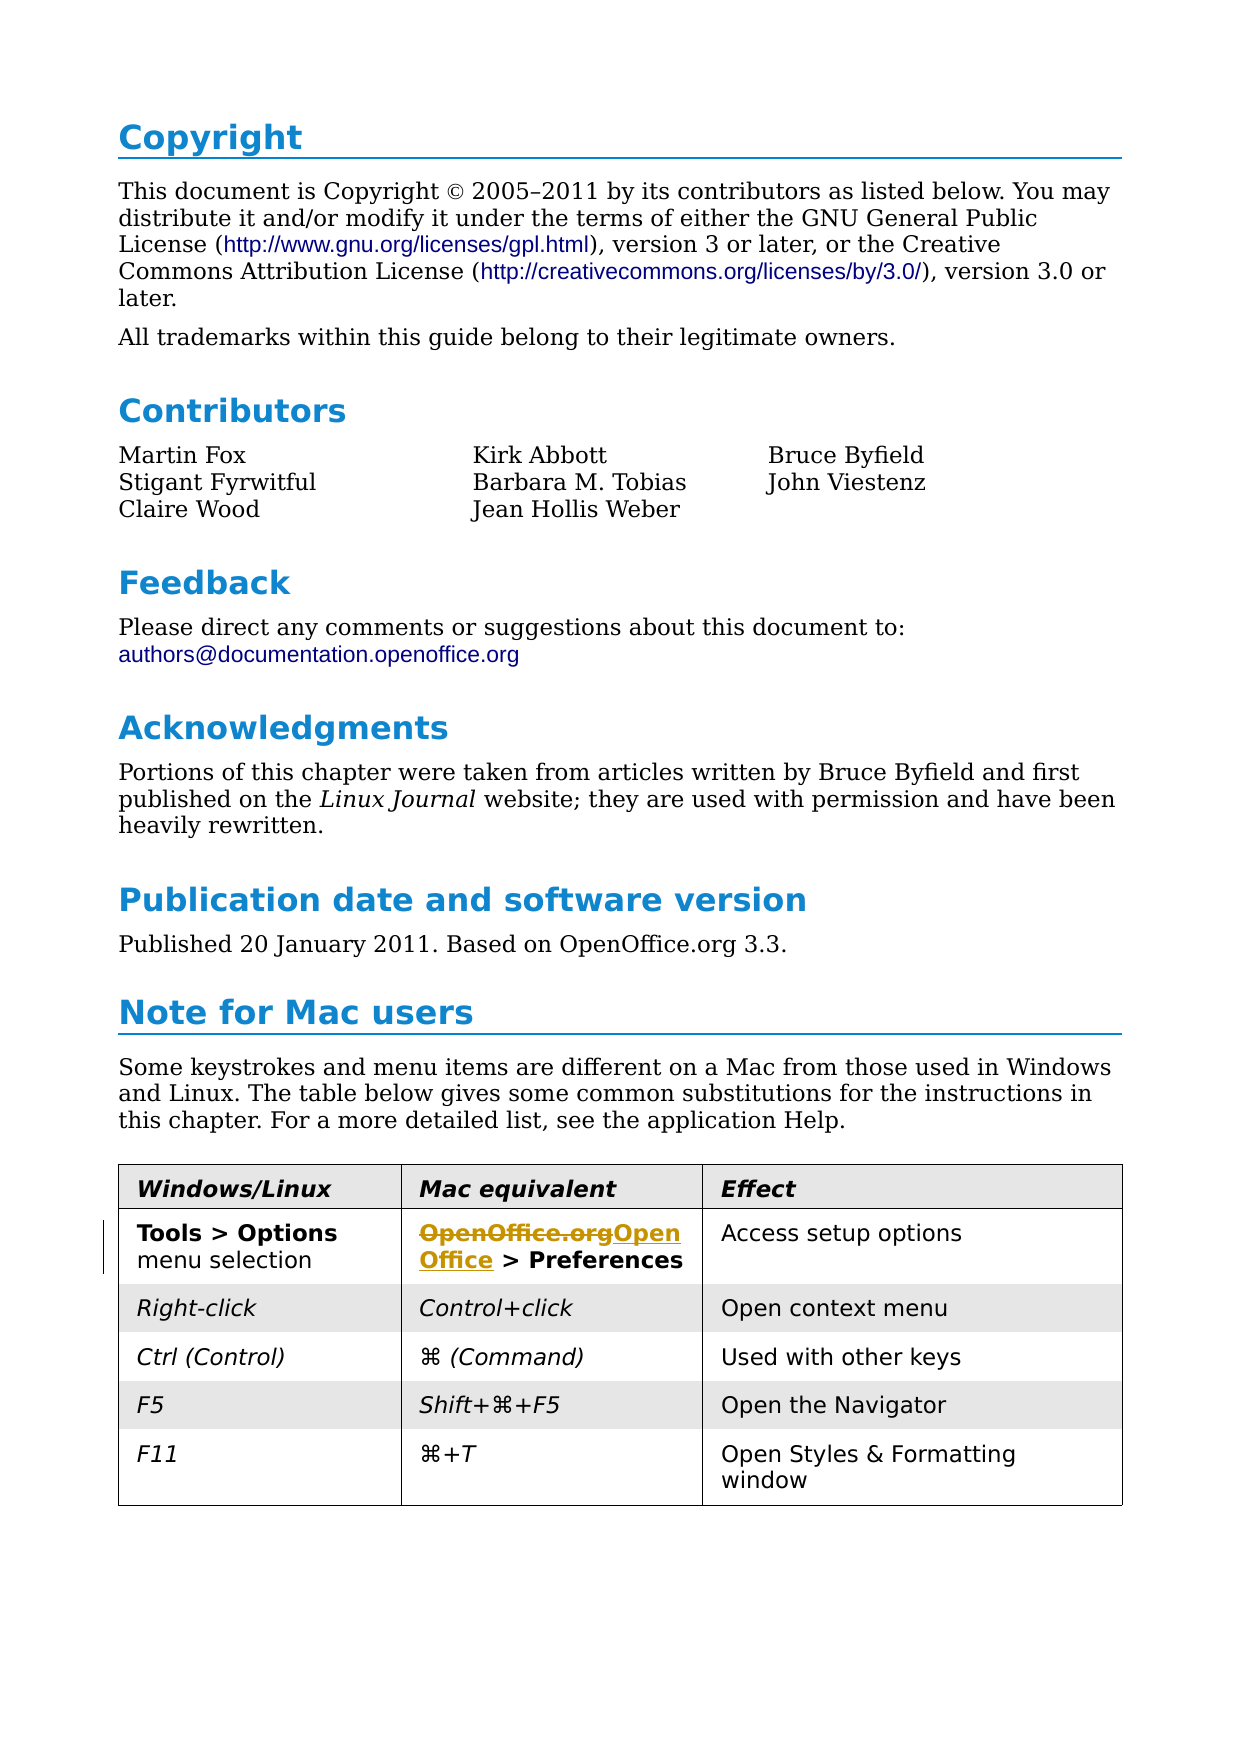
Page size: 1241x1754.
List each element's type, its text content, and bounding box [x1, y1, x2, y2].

table_cell Ctrl (Control) [119, 1332, 401, 1381]
table_cell Open the Navigator [703, 1381, 1122, 1429]
text Martin Fox Kirk Abbott Bruce Byfield Stigant Fyrwitful Barbara M. Tobias John Viestenz Claire Wood Jean Hollis Weber [118, 443, 1122, 523]
table_cell OpenOffice > Preferences [402, 1209, 702, 1284]
subtitle Note for Mac users [118, 994, 1122, 1033]
text All trademarks within this guide belong to their legitimate owners. [118, 324, 1122, 351]
subtitle Copyright [118, 118, 1122, 157]
table_cell Used with other keys [703, 1332, 1122, 1381]
text Publication date and software version [118, 881, 1122, 919]
text Published 20 January 2011. Based on OpenOffice.org 3.3. [118, 931, 1122, 958]
text Portions of this chapter were taken from articles written by Bruce Byfield and first published on the Linux Journal website; they are used with permission and have been heavily rewritten. [118, 759, 1122, 839]
table_cell F11 [119, 1429, 401, 1504]
table_cell z+T [402, 1429, 702, 1504]
table_cell Open context menu [703, 1284, 1122, 1332]
table_cell Open Styles & Formatting window [703, 1429, 1122, 1504]
text This document is Copyright © 2005–2011 by its contributors as listed below. You may distribute it and/or modify it under the terms of either the GNU General Public License (http://www.gnu.org/licenses/gpl.html), version 3 or later, or the Creative Commons Attribution License (http://creativecommons.org/licenses/by/3.0/), version 3.0 or later. [118, 178, 1122, 312]
text Please direct any comments or suggestions about this document to: authors@documentation.openoffice.org [118, 614, 1122, 667]
table_cell Right-click [119, 1284, 401, 1332]
table_cell Control+click [402, 1284, 702, 1332]
table_cell z (Command) [402, 1332, 702, 1381]
table_header Mac equivalent [402, 1165, 702, 1208]
table_header Windows/Linux [119, 1165, 401, 1208]
text Some keystrokes and menu items are different on a Mac from those used in Windows and Linux. The table below gives some common substitutions for the instructions in this chapter. For a more detailed list, see the application Help. [118, 1054, 1122, 1134]
table_cell Tools > Options menu selection [119, 1209, 401, 1284]
text Feedback [118, 565, 1122, 602]
table_header Effect [703, 1165, 1122, 1208]
table_cell F5 [119, 1381, 401, 1429]
text Acknowledgments [118, 709, 1122, 747]
text Contributors [118, 393, 1122, 430]
table_cell Shift+z+F5 [402, 1381, 702, 1429]
table_cell Access setup options [703, 1209, 1122, 1284]
